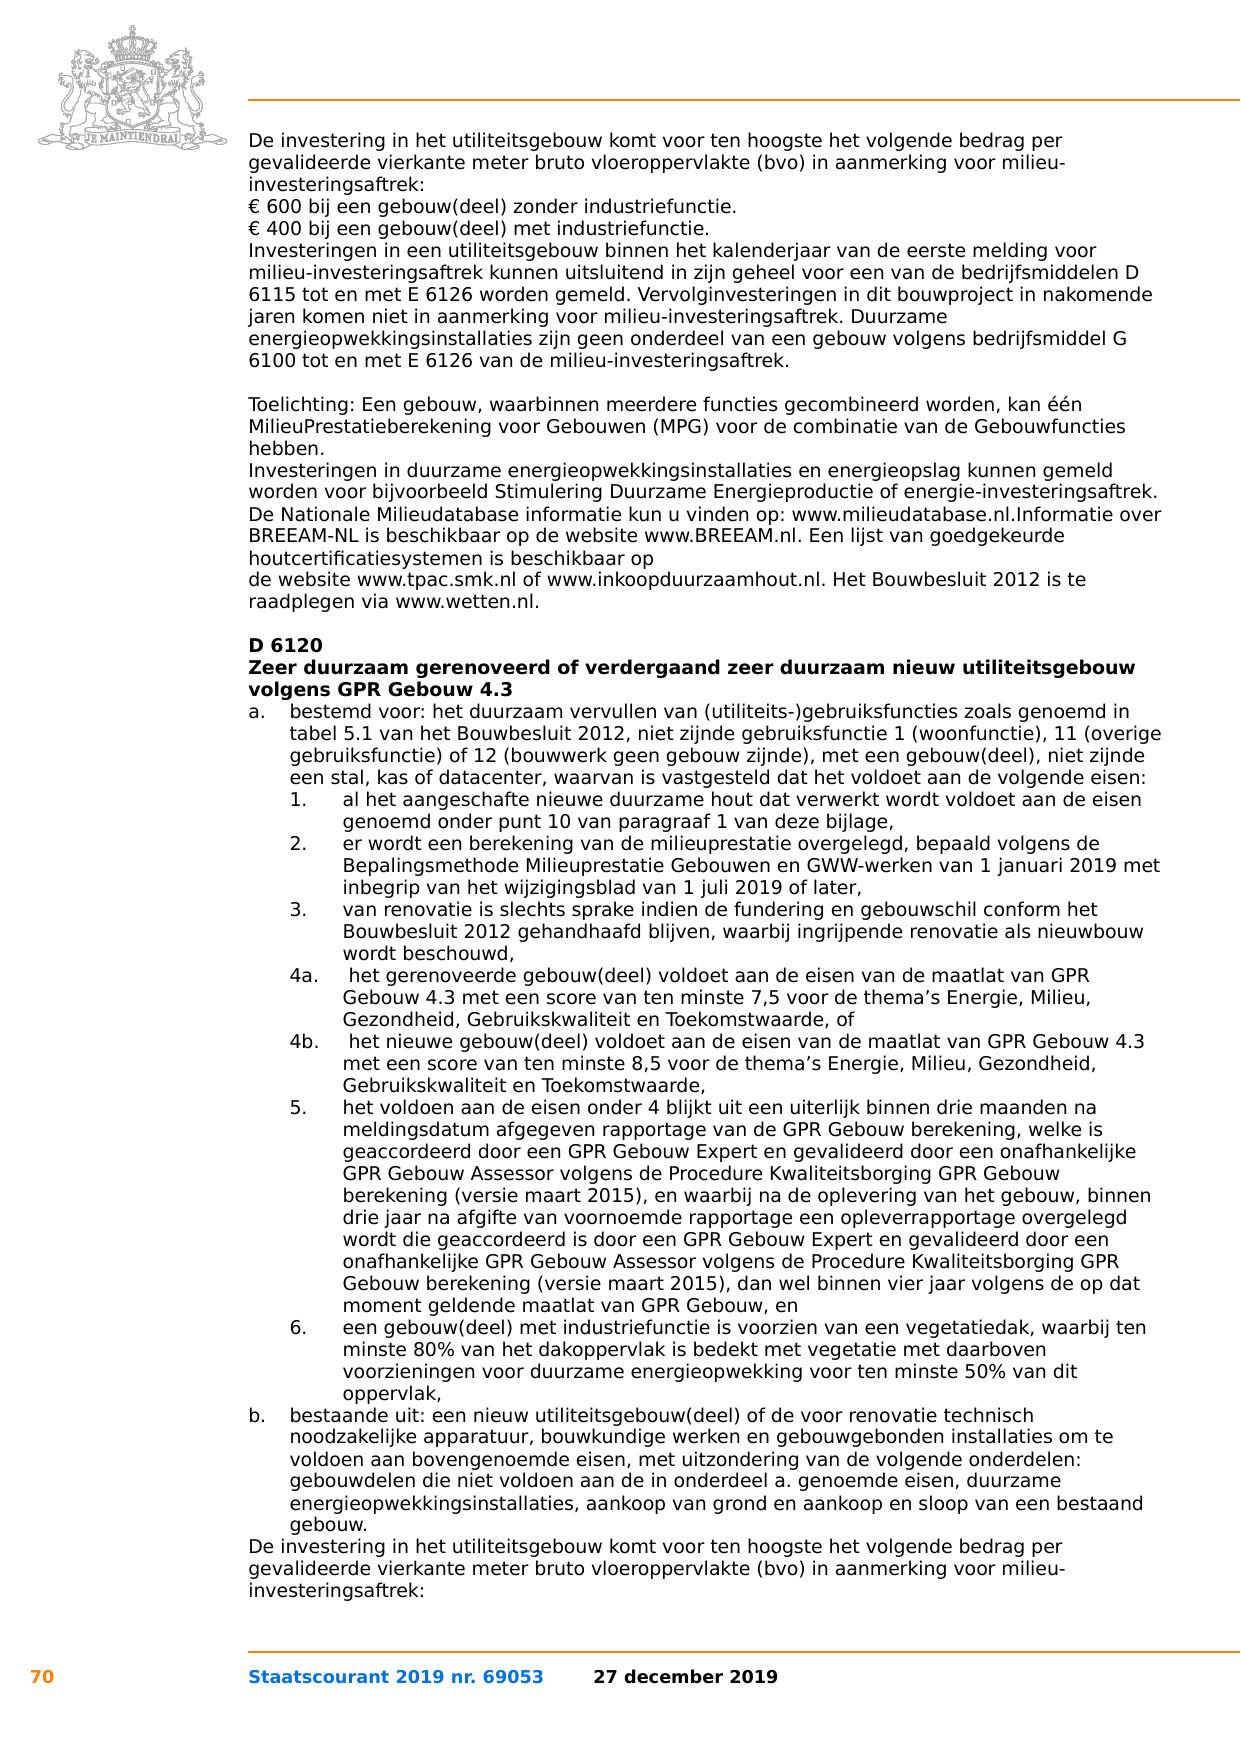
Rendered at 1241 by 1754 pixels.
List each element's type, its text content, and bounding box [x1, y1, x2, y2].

text € 600 bij een gebouw(deel) zonder industriefunctie. [248, 196, 1163, 218]
text 2. er wordt een berekening van de milieuprestatie overgelegd, bepaald volgens de Bepalingsmethode Milieuprestatie Gebouwen en GWW-werken van 1 januari 2019 met inbegrip van het wijzigingsblad van 1 juli 2019 of later, [289, 833, 1163, 899]
text € 400 bij een gebouw(deel) met industriefunctie. [248, 218, 1163, 240]
text 4a. het gerenoveerde gebouw(deel) voldoet aan de eisen van de maatlat van GPR Gebouw 4.3 met een score van ten minste 7,5 voor de thema’s Energie, Milieu, Gezondheid, Gebruikskwaliteit en Toekomstwaarde, of [289, 965, 1163, 1031]
text D 6120 [248, 635, 1163, 657]
text 5. het voldoen aan de eisen onder 4 blijkt uit een uiterlijk binnen drie maanden na meldingsdatum afgegeven rapportage van de GPR Gebouw berekening, welke is geaccordeerd door een GPR Gebouw Expert en gevalideerd door een onafhankelijke GPR Gebouw Assessor volgens de Procedure Kwaliteitsborging GPR Gebouw berekening (versie maart 2015), en waarbij na de oplevering van het gebouw, binnen drie jaar na afgifte van voornoemde rapportage een opleverrapportage overgelegd wordt die geaccordeerd is door een GPR Gebouw Expert en gevalideerd door een onafhankelijke GPR Gebouw Assessor volgens de Procedure Kwaliteitsborging GPR Gebouw berekening (versie maart 2015), dan wel binnen vier jaar volgens de op dat moment geldende maatlat van GPR Gebouw, en [289, 1097, 1163, 1317]
text 1. al het aangeschafte nieuwe duurzame hout dat verwerkt wordt voldoet aan de eisen genoemd onder punt 10 van paragraaf 1 van deze bijlage, [289, 789, 1163, 833]
text De Nationale Milieudatabase informatie kun u vinden op: www.milieudatabase.nl.Informatie over BREEAM-NL is beschikbaar op de website www.BREEAM.nl. Een lijst van goedgekeurde houtcertificatiesystemen is beschikbaar op [248, 503, 1163, 569]
text Investeringen in een utiliteitsgebouw binnen het kalenderjaar van de eerste melding voor milieu-investeringsaftrek kunnen uitsluitend in zijn geheel voor een van de bedrijfsmiddelen D 6115 tot en met E 6126 worden gemeld. Vervolginvesteringen in dit bouwproject in nakomende jaren komen niet in aanmerking voor milieu-investeringsaftrek. Duurzame energieopwekkingsinstallaties zijn geen onderdeel van een gebouw volgens bedrijfsmiddel G 6100 tot en met E 6126 van de milieu-investeringsaftrek. [248, 240, 1163, 372]
text Toelichting: Een gebouw, waarbinnen meerdere functies gecombineerd worden, kan één MilieuPrestatieberekening voor Gebouwen (MPG) voor de combinatie van de Gebouwfuncties hebben. [248, 393, 1163, 459]
text De investering in het utiliteitsgebouw komt voor ten hoogste het volgende bedrag per gevalideerde vierkante meter bruto vloeroppervlakte (bvo) in aanmerking voor milieu-investeringsaftrek: [248, 130, 1163, 196]
text a. bestemd voor: het duurzaam vervullen van (utiliteits-)gebruiksfuncties zoals genoemd in tabel 5.1 van het Bouwbesluit 2012, niet zijnde gebruiksfunctie 1 (woonfunctie), 11 (overige gebruiksfunctie) of 12 (bouwwerk geen gebouw zijnde), met een gebouw(deel), niet zijnde een stal, kas of datacenter, waarvan is vastgesteld dat het voldoet aan de volgende eisen: [248, 701, 1163, 789]
picture [38, 25, 227, 150]
text b. bestaande uit: een nieuw utiliteitsgebouw(deel) of de voor renovatie technisch noodzakelijke apparatuur, bouwkundige werken en gebouwgebonden installaties om te voldoen aan bovengenoemde eisen, met uitzondering van de volgende onderdelen: gebouwdelen die niet voldoen aan de in onderdeel a. genoemde eisen, duurzame energieopwekkingsinstallaties, aankoop van grond en aankoop en sloop van een bestaand gebouw. [248, 1404, 1163, 1536]
text 6. een gebouw(deel) met industriefunctie is voorzien van een vegetatiedak, waarbij ten minste 80% van het dakoppervlak is bedekt met vegetatie met daarboven voorzieningen voor duurzame energieopwekking voor ten minste 50% van dit oppervlak, [289, 1317, 1163, 1404]
text De investering in het utiliteitsgebouw komt voor ten hoogste het volgende bedrag per gevalideerde vierkante meter bruto vloeroppervlakte (bvo) in aanmerking voor milieu-investeringsaftrek: [248, 1536, 1163, 1602]
text de website www.tpac.smk.nl of www.inkoopduurzaamhout.nl. Het Bouwbesluit 2012 is te raadplegen via www.wetten.nl. [248, 569, 1163, 613]
text 3. van renovatie is slechts sprake indien de fundering en gebouwschil conform het Bouwbesluit 2012 gehandhaafd blijven, waarbij ingrijpende renovatie als nieuwbouw wordt beschouwd, [289, 899, 1163, 965]
text Zeer duurzaam gerenoveerd of verdergaand zeer duurzaam nieuw utiliteitsgebouw volgens GPR Gebouw 4.3 [248, 657, 1163, 701]
text 4b. het nieuwe gebouw(deel) voldoet aan de eisen van de maatlat van GPR Gebouw 4.3 met een score van ten minste 8,5 voor de thema’s Energie, Milieu, Gezondheid, Gebruikskwaliteit en Toekomstwaarde, [289, 1031, 1163, 1097]
text Investeringen in duurzame energieopwekkingsinstallaties en energieopslag kunnen gemeld worden voor bijvoorbeeld Stimulering Duurzame Energieproductie of energie-investeringsaftrek. [248, 459, 1163, 503]
